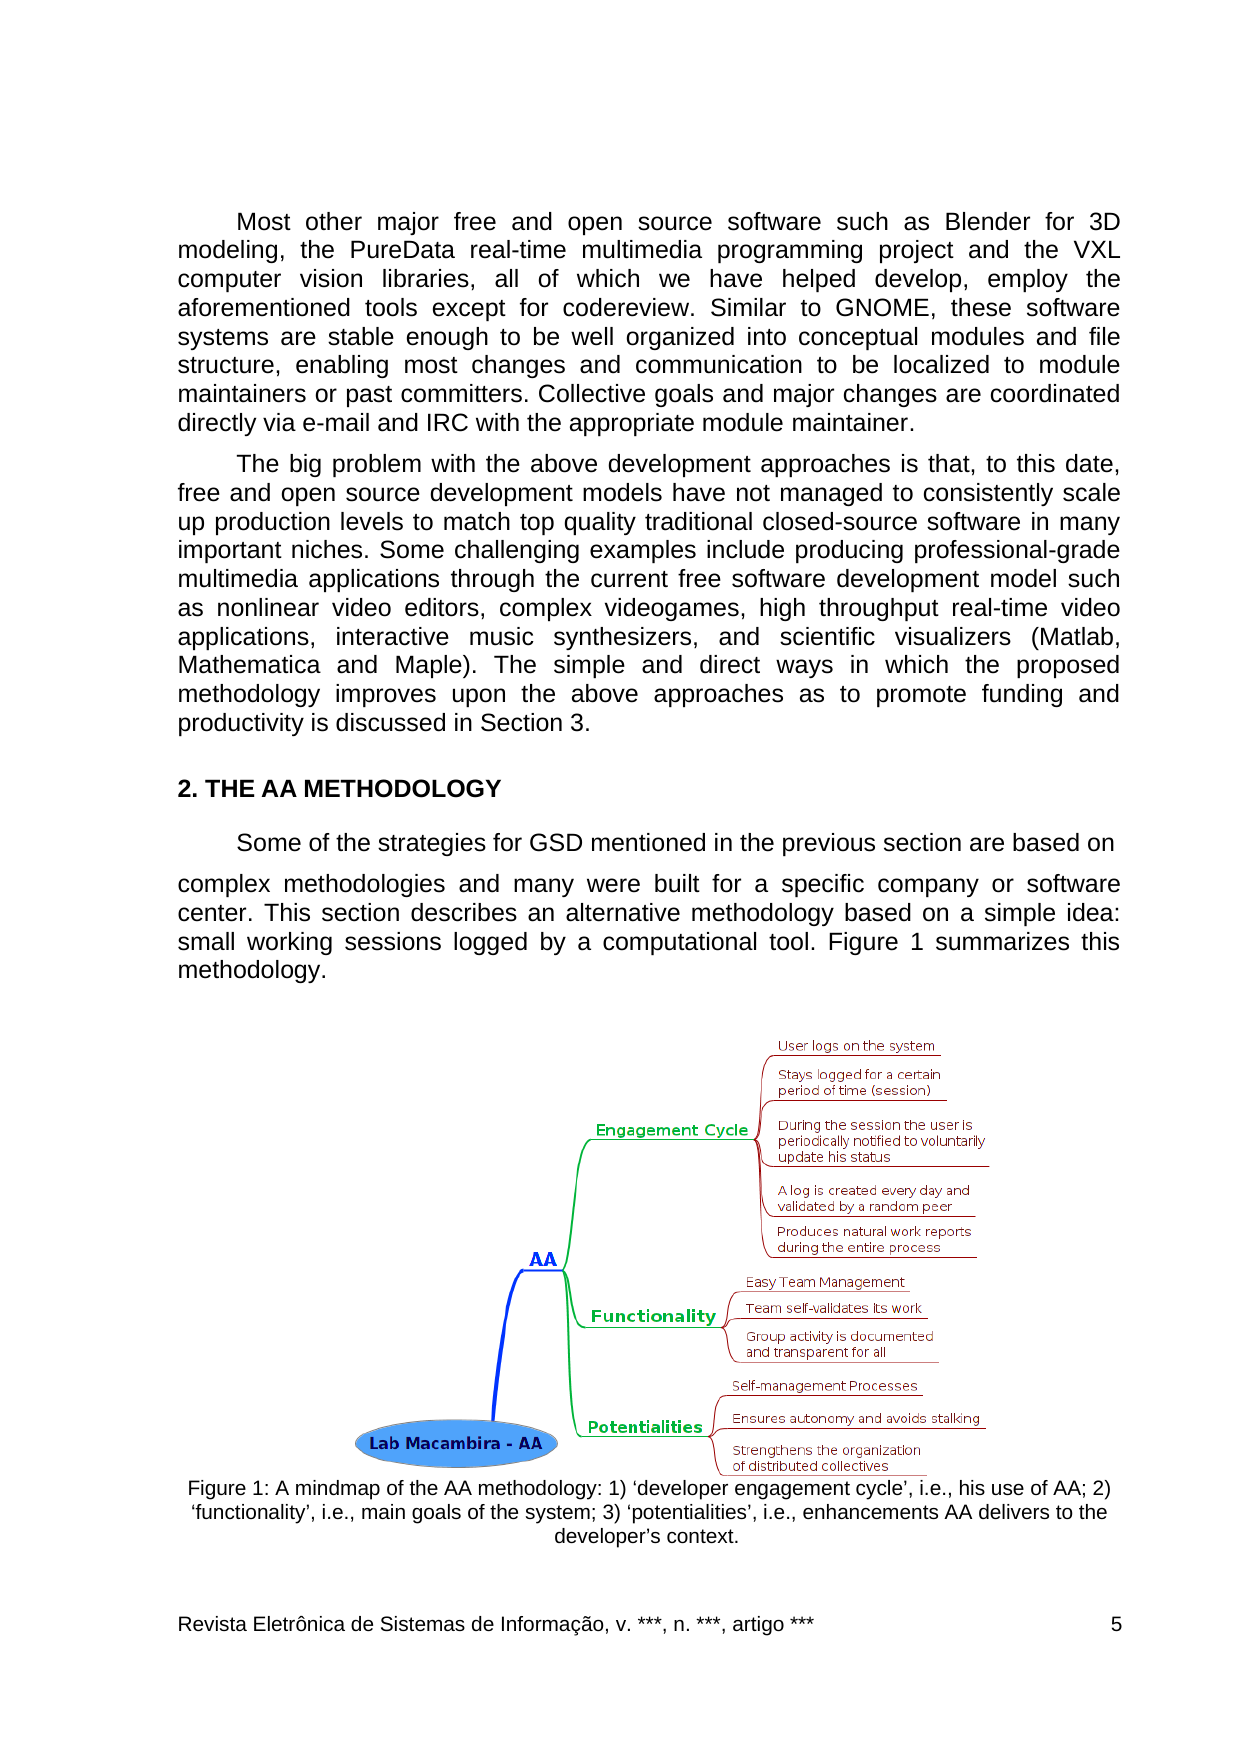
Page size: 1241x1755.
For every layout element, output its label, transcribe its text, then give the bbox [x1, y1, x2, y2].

text Some of the strategies for GSD mentioned in the previous section are based on [177, 828, 1122, 857]
subtitle 2. THE AA METHODOLOGY [177, 774, 1122, 803]
text complex methodologies and many were built for a specific company or software center. This section describes an alternative methodology based on a simple idea: small working sessions logged by a computational tool. Figure 1 summarizes this methodology. [177, 869, 1122, 984]
text The big problem with the above development approaches is that, to this date, free and open source development models have not managed to consistently scale up production levels to match top quality traditional closed-source software in many important niches. Some challenging examples include producing professional-grade multimedia applications through the current free software development model such as nonlinear video editors, complex videogames, high throughput real-time video applications, interactive music synthesizers, and scientific visualizers (Matlab, Mathematica and Maple). The simple and direct ways in which the proposed methodology improves upon the above approaches as to promote funding and productivity is discussed in Section 3. [177, 449, 1122, 737]
text Figure 1: A mindmap of the AA methodology: 1) ‘developer engagement cycle’, i.e., his use of AA; 2) ‘functionality’, i.e., main goals of the system; 3) ‘potentialities’, i.e., enhancements AA delivers to the developer’s context. [177, 1476, 1122, 1548]
text Most other major free and open source software such as Blender for 3D modeling, the PureData real-time multimedia programming project and the VXL computer vision libraries, all of which we have helped develop, employ the aforementioned tools except for codereview. Similar to GNOME, these software systems are stable enough to be well organized into conceptual modules and file structure, enabling most changes and communication to be localized to module maintainers or past committers. Collective goals and major changes are coordinated directly via e-mail and IRC with the appropriate module maintainer. [177, 207, 1122, 437]
picture [321, 1036, 990, 1476]
